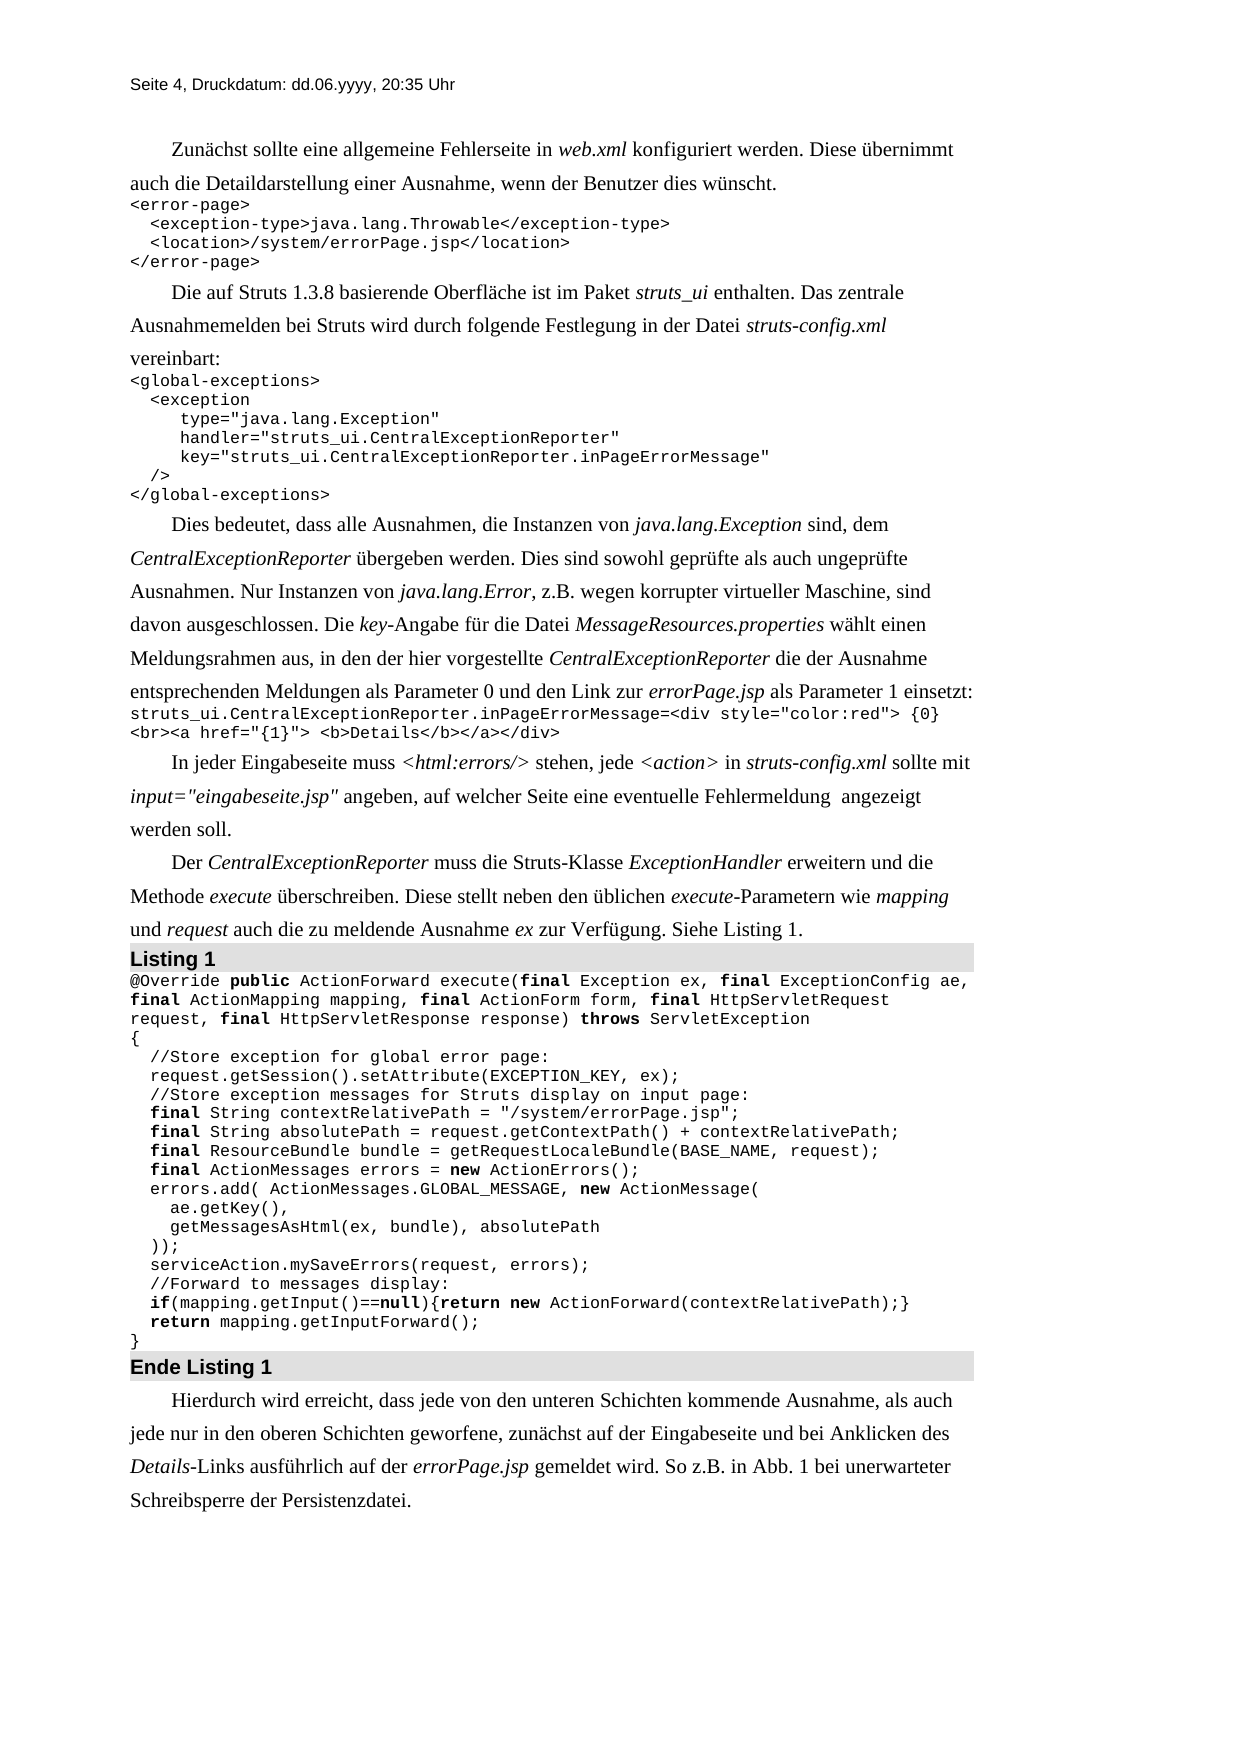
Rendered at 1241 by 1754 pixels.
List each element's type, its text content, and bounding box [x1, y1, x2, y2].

text request.getSession().setAttribute(EXCEPTION_KEY, ex); [130, 1067, 974, 1086]
text final String contextRelativePath = "/system/errorPage.jsp"; [130, 1105, 974, 1124]
text Zunächst sollte eine allgemeine Fehlerseite in web.xml konfiguriert werden. Diese übernimmt auch die Detaildarstellung einer Ausnahme, wenn der Benutzer dies wünscht. [130, 130, 974, 197]
text /> [130, 467, 974, 486]
text key="struts_ui.CentralExceptionReporter.inPageErrorMessage" [130, 448, 974, 467]
text <global-exceptions> [130, 372, 974, 391]
text { [130, 1029, 974, 1048]
text //Forward to messages display: [130, 1276, 974, 1294]
text final String absolutePath = request.getContextPath() + contextRelativePath; [130, 1124, 974, 1143]
text Die auf Struts 1.3.8 basierende Oberfläche ist im Paket struts_ui enthalten. Das zentrale Ausnahmemelden bei Struts wird durch folgende Festlegung in der Datei struts-config.xml vereinbart: [130, 272, 974, 372]
text } [130, 1332, 974, 1351]
text return mapping.getInputForward(); [130, 1313, 974, 1332]
text if(mapping.getInput()==null){return new ActionForward(contextRelativePath);} [130, 1294, 974, 1313]
text //Store exception messages for Struts display on input page: [130, 1086, 974, 1105]
text <exception-type>java.lang.Throwable</exception-type> [130, 216, 974, 234]
text Ende Listing 1 [130, 1351, 974, 1381]
text </global-exceptions> [130, 486, 974, 505]
text Dies bedeutet, dass alle Ausnahmen, die Instanzen von java.lang.Exception sind, dem CentralExceptionReporter übergeben werden. Dies sind sowohl geprüfte als auch ungeprüfte Ausnahmen. Nur Instanzen von java.lang.Error, z.B. wegen korrupter virtueller Maschine, sind davon ausgeschlossen. Die key-Angabe für die Datei MessageResources.properties wählt einen Meldungsrahmen aus, in den der hier vorgestellte CentralExceptionReporter die der Ausnahme entsprechenden Meldungen als Parameter 0 und den Link zur errorPage.jsp als Parameter 1 einsetzt: [130, 505, 974, 705]
text final ActionMessages errors = new ActionErrors(); [130, 1162, 974, 1181]
text <exception [130, 391, 974, 410]
text serviceAction.mySaveErrors(request, errors); [130, 1257, 974, 1276]
text Hierdurch wird erreicht, dass jede von den unteren Schichten kommende Ausnahme, als auch jede nur in den oberen Schichten geworfene, zunächst auf der Eingabeseite und bei Anklicken des Details-Links ausführlich auf der errorPage.jsp gemeldet wird. So z.B. in Abb. 1 bei unerwarteter Schreibsperre der Persistenzdatei. [130, 1381, 974, 1514]
text In jeder Eingabeseite muss <html:errors/> stehen, jede <action> in struts-config.xml sollte mit input="eingabeseite.jsp" angeben, auf welcher Seite eine eventuelle Fehlermeldung angezeigt werden soll. [130, 743, 974, 843]
text final ResourceBundle bundle = getRequestLocaleBundle(BASE_NAME, request); [130, 1143, 974, 1162]
text Der CentralExceptionReporter muss die Struts-Klasse ExceptionHandler erweitern und die Methode execute überschreiben. Diese stellt neben den üblichen execute-Parametern wie mapping und request auch die zu meldende Ausnahme ex zur Verfügung. Siehe Listing 1. [130, 843, 974, 943]
text <error-page> [130, 197, 974, 216]
text Listing 1 [130, 943, 974, 972]
text //Store exception for global error page: [130, 1048, 974, 1067]
text handler="struts_ui.CentralExceptionReporter" [130, 429, 974, 448]
text @Override public ActionForward execute(final Exception ex, final ExceptionConfig ae, final ActionMapping mapping, final ActionForm form, final HttpServletRequest request, final HttpServletResponse response) throws ServletException [130, 972, 974, 1029]
text )); [130, 1238, 974, 1257]
text ae.getKey(), [130, 1200, 974, 1219]
text <location>/system/errorPage.jsp</location> [130, 234, 974, 253]
text getMessagesAsHtml(ex, bundle), absolutePath [130, 1219, 974, 1238]
text </error-page> [130, 253, 974, 272]
text struts_ui.CentralExceptionReporter.inPageErrorMessage=<div style="color:red"> {0} <br><a href="{1}"> <b>Details</b></a></div> [130, 705, 974, 743]
text type="java.lang.Exception" [130, 410, 974, 429]
text errors.add( ActionMessages.GLOBAL_MESSAGE, new ActionMessage( [130, 1181, 974, 1200]
